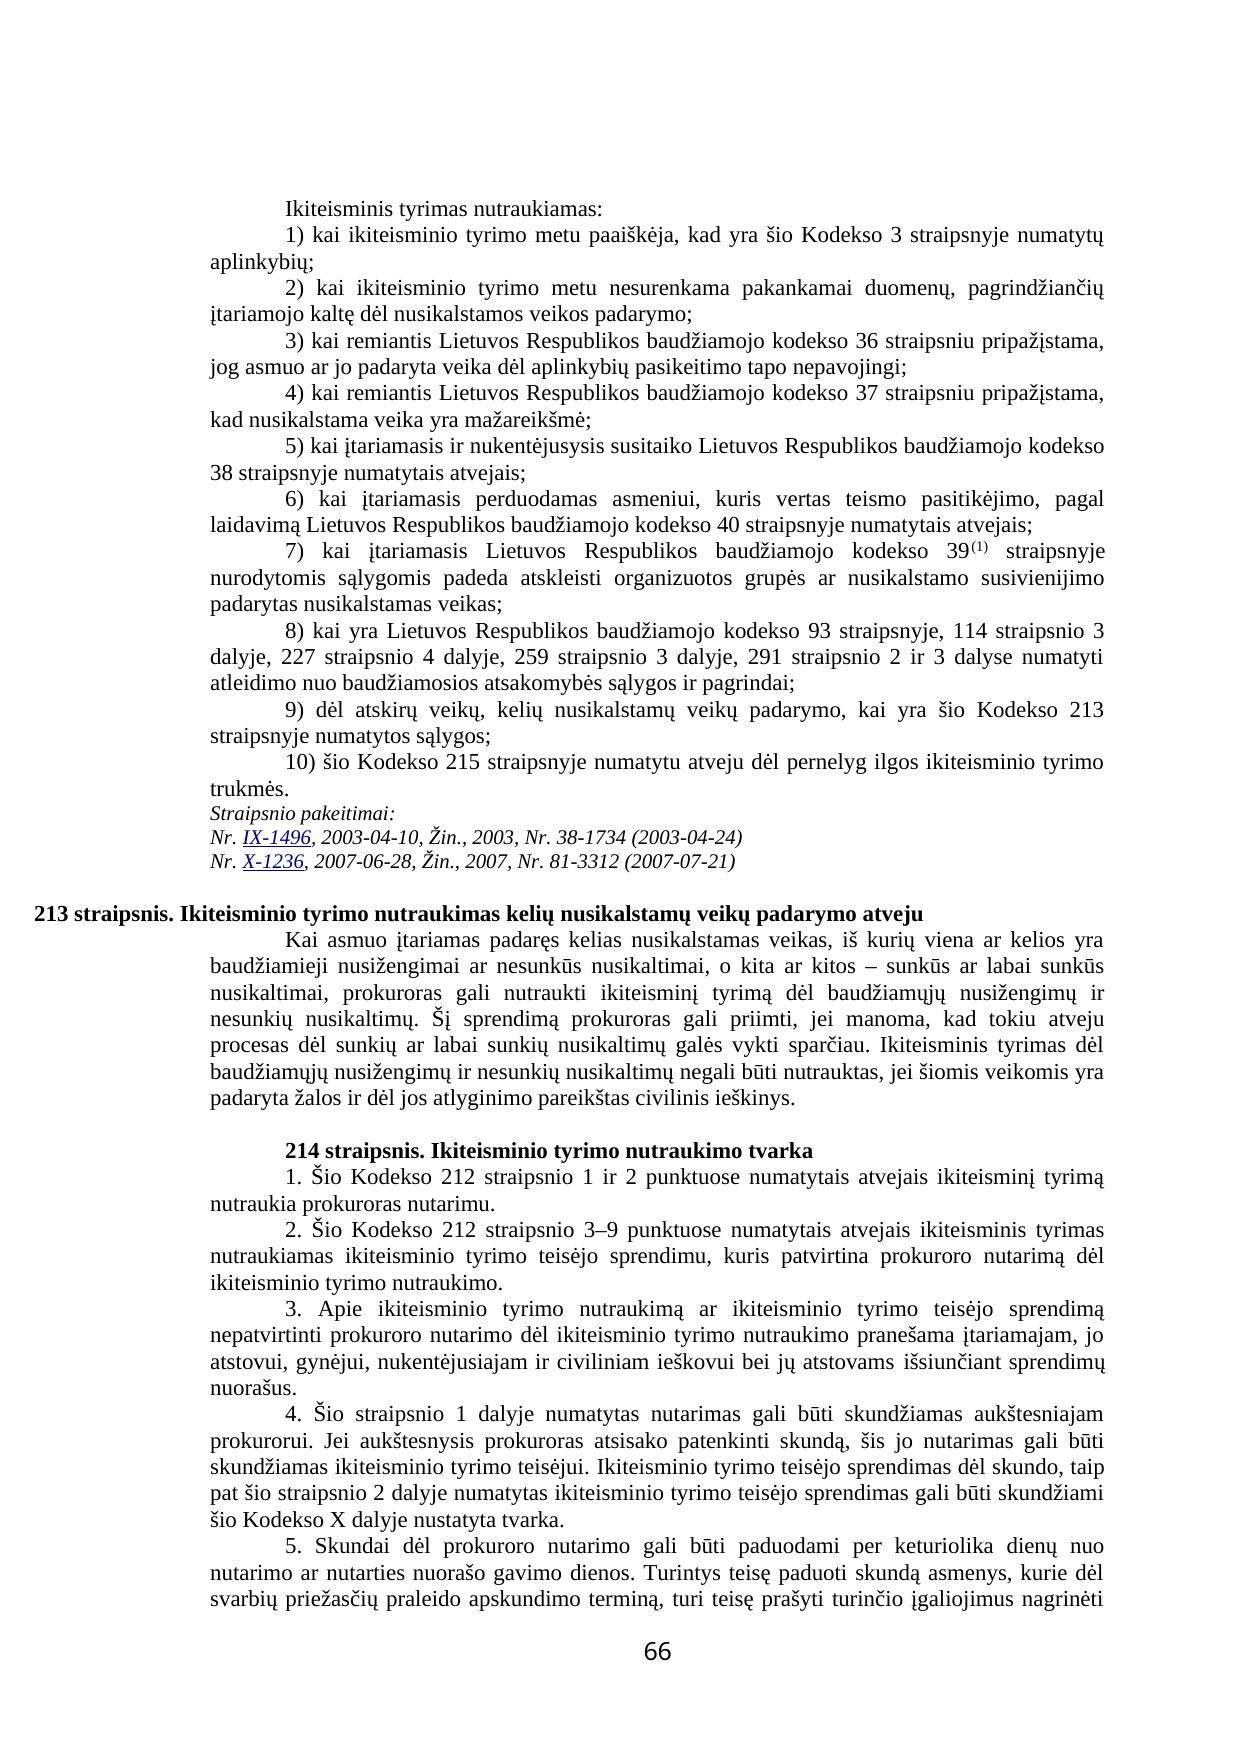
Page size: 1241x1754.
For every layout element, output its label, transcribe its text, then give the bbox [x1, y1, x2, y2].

text 1. Šio Kodekso 212 straipsnio 1 ir 2 punktuose numatytais atvejais ikiteisminį tyrimą nutraukia prokuroras nutarimu. [210, 1163, 1106, 1216]
text Kai asmuo įtariamas padaręs kelias nusikalstamas veikas, iš kurių viena ar kelios yra baudžiamieji nusižengimai ar nesunkūs nusikaltimai, o kita ar kitos – sunkūs ar labai sunkūs nusikaltimai, prokuroras gali nutraukti ikiteisminį tyrimą dėl baudžiamųjų nusižengimų ir nesunkių nusikaltimų. Šį sprendimą prokuroras gali priimti, jei manoma, kad tokiu atveju procesas dėl sunkių ar labai sunkių nusikaltimų galės vykti sparčiau. Ikiteisminis tyrimas dėl baudžiamųjų nusižengimų ir nesunkių nusikaltimų negali būti nutrauktas, jei šiomis veikomis yra padaryta žalos ir dėl jos atlyginimo pareikštas civilinis ieškinys. [210, 926, 1106, 1111]
text 10) šio Kodekso 215 straipsnyje numatytu atveju dėl pernelyg ilgos ikiteisminio tyrimo trukmės. [210, 748, 1106, 801]
text 213 straipsnis. Ikiteisminio tyrimo nutraukimas kelių nusikalstamų veikų padarymo atveju [34, 900, 1106, 926]
text Straipsnio pakeitimai: [210, 801, 1106, 825]
text 5. Skundai dėl prokuroro nutarimo gali būti paduodami per keturiolika dienų nuo nutarimo ar nutarties nuorašo gavimo dienos. Turintys teisę paduoti skundą asmenys, kurie dėl svarbių priežasčių praleido apskundimo terminą, turi teisę prašyti turinčio įgaliojimus nagrinėti [210, 1532, 1106, 1611]
text 7) kai įtariamasis Lietuvos Respublikos baudžiamojo kodekso 39(1) straipsnyje nurodytomis sąlygomis padeda atskleisti organizuotos grupės ar nusikalstamo susivienijimo padarytas nusikalstamas veikas; [210, 538, 1106, 617]
text 214 straipsnis. Ikiteisminio tyrimo nutraukimo tvarka [210, 1137, 1106, 1163]
text Ikiteisminis tyrimas nutraukiamas: [210, 195, 1106, 221]
text 5) kai įtariamasis ir nukentėjusysis susitaiko Lietuvos Respublikos baudžiamojo kodekso 38 straipsnyje numatytais atvejais; [210, 432, 1106, 485]
text 9) dėl atskirų veikų, kelių nusikalstamų veikų padarymo, kai yra šio Kodekso 213 straipsnyje numatytos sąlygos; [210, 696, 1106, 748]
text 2) kai ikiteisminio tyrimo metu nesurenkama pakankamai duomenų, pagrindžiančių įtariamojo kaltę dėl nusikalstamos veikos padarymo; [210, 274, 1106, 327]
text 2. Šio Kodekso 212 straipsnio 3–9 punktuose numatytais atvejais ikiteisminis tyrimas nutraukiamas ikiteisminio tyrimo teisėjo sprendimu, kuris patvirtina prokuroro nutarimą dėl ikiteisminio tyrimo nutraukimo. [210, 1216, 1106, 1295]
text Nr. IX-1496, 2003-04-10, Žin., 2003, Nr. 38-1734 (2003-04-24) [210, 825, 1106, 849]
text 4. Šio straipsnio 1 dalyje numatytas nutarimas gali būti skundžiamas aukštesniajam prokurorui. Jei aukštesnysis prokuroras atsisako patenkinti skundą, šis jo nutarimas gali būti skundžiamas ikiteisminio tyrimo teisėjui. Ikiteisminio tyrimo teisėjo sprendimas dėl skundo, taip pat šio straipsnio 2 dalyje numatytas ikiteisminio tyrimo teisėjo sprendimas gali būti skundžiami šio Kodekso X dalyje nustatyta tvarka. [210, 1400, 1106, 1532]
text 3) kai remiantis Lietuvos Respublikos baudžiamojo kodekso 36 straipsniu pripažįstama, jog asmuo ar jo padaryta veika dėl aplinkybių pasikeitimo tapo nepavojingi; [210, 327, 1106, 379]
text 8) kai yra Lietuvos Respublikos baudžiamojo kodekso 93 straipsnyje, 114 straipsnio 3 dalyje, 227 straipsnio 4 dalyje, 259 straipsnio 3 dalyje, 291 straipsnio 2 ir 3 dalyse numatyti atleidimo nuo baudžiamosios atsakomybės sąlygos ir pagrindai; [210, 617, 1106, 696]
text 6) kai įtariamasis perduodamas asmeniui, kuris vertas teismo pasitikėjimo, pagal laidavimą Lietuvos Respublikos baudžiamojo kodekso 40 straipsnyje numatytais atvejais; [210, 485, 1106, 538]
text Nr. X-1236, 2007-06-28, Žin., 2007, Nr. 81-3312 (2007-07-21) [210, 849, 1106, 873]
text 1) kai ikiteisminio tyrimo metu paaiškėja, kad yra šio Kodekso 3 straipsnyje numatytų aplinkybių; [210, 221, 1106, 274]
text 3. Apie ikiteisminio tyrimo nutraukimą ar ikiteisminio tyrimo teisėjo sprendimą nepatvirtinti prokuroro nutarimo dėl ikiteisminio tyrimo nutraukimo pranešama įtariamajam, jo atstovui, gynėjui, nukentėjusiajam ir civiliniam ieškovui bei jų atstovams išsiunčiant sprendimų nuorašus. [210, 1295, 1106, 1400]
text 4) kai remiantis Lietuvos Respublikos baudžiamojo kodekso 37 straipsniu pripažįstama, kad nusikalstama veika yra mažareikšmė; [210, 379, 1106, 432]
